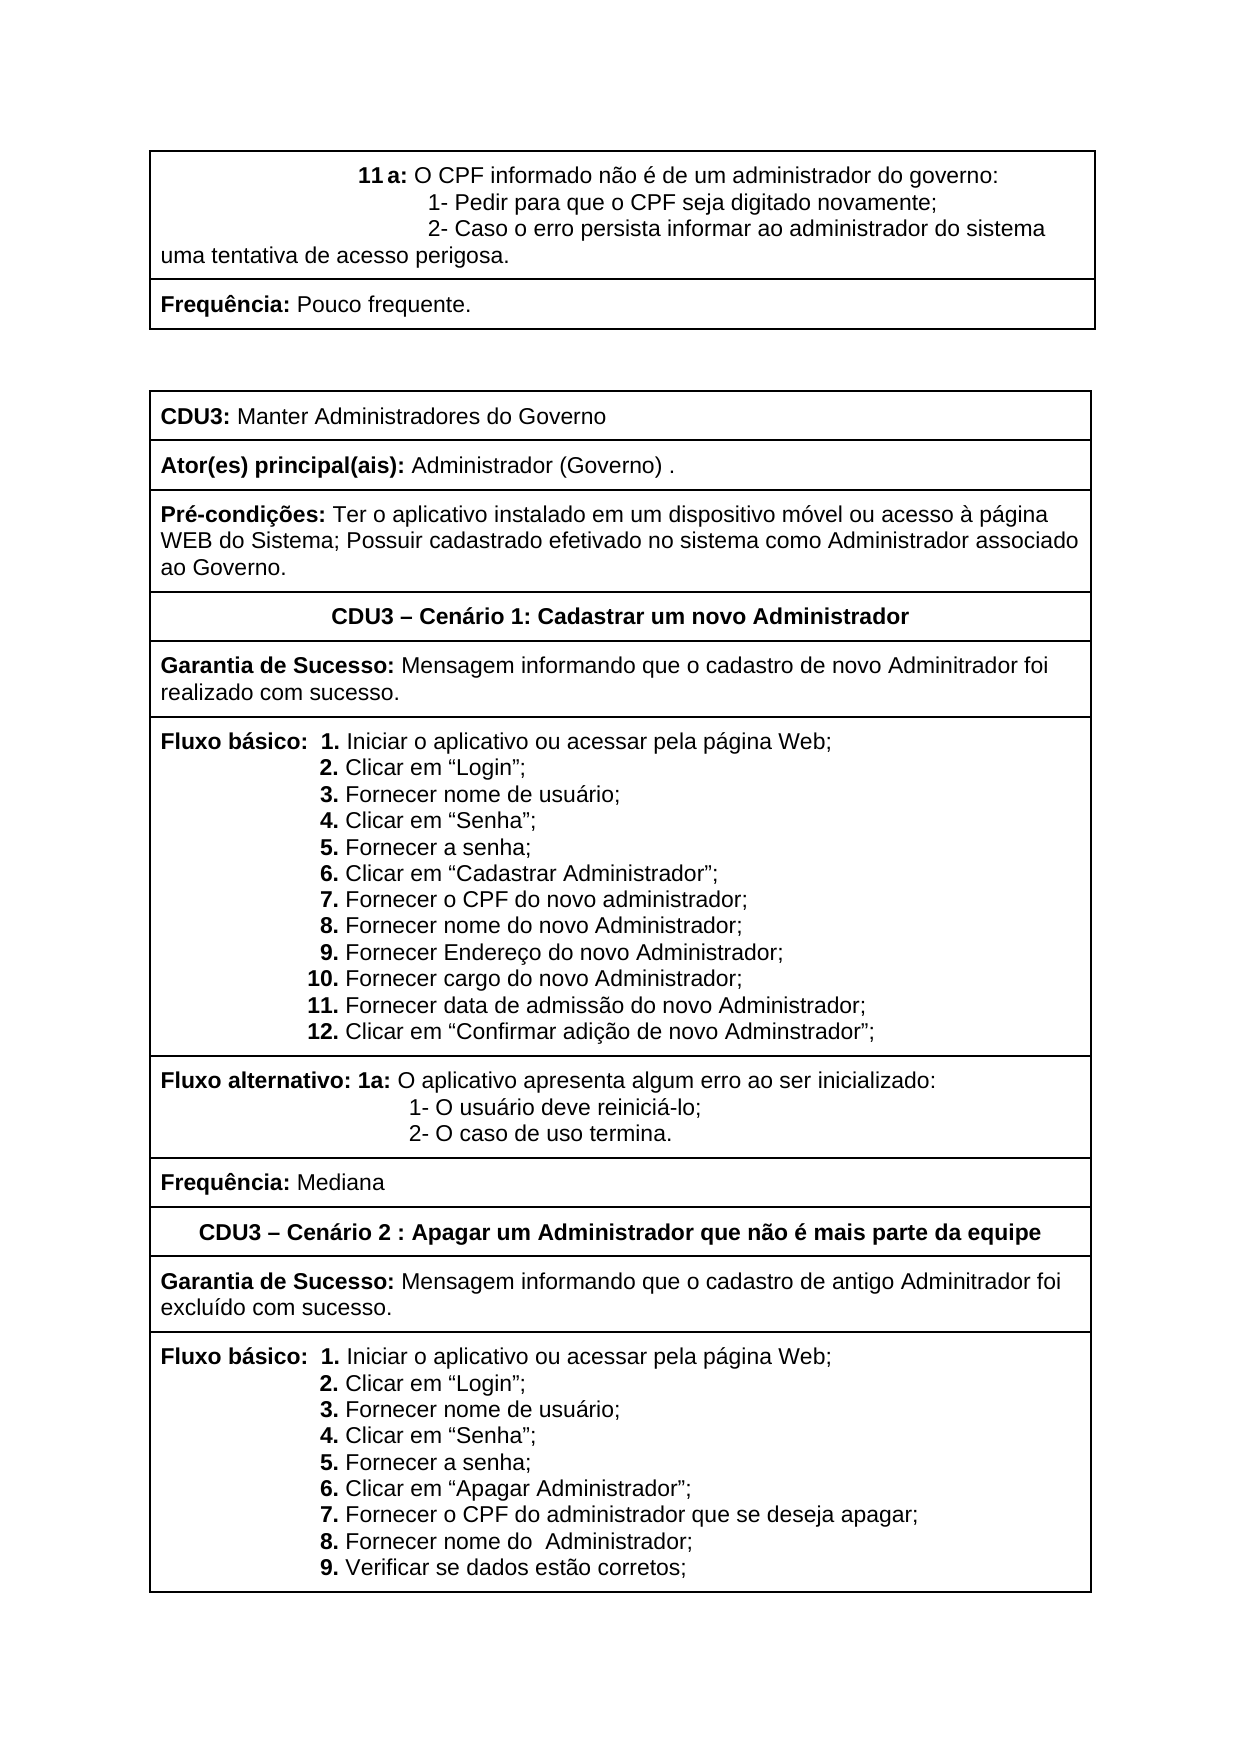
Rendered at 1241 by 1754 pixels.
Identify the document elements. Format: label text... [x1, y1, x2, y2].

table_cell Garantia de Sucesso: Mensagem informando que o cadastro de antigo Adminitrador foi excluído com sucesso. [151, 1257, 1090, 1331]
table_cell Frequência: Mediana [151, 1159, 1090, 1206]
table_cell Pré-condições: Ter o aplicativo instalado em um dispositivo móvel ou acesso à página WEB do Sistema; Possuir cadastrado efetivado no sistema como Administrador associado ao Governo. [151, 491, 1090, 591]
table_cell 11 a: O CPF informado não é de um administrador do governo: 1- Pedir para que o CPF seja digitado novamente; 2- Caso o erro persista informar ao administrador do sistema uma tentativa de acesso perigosa. [151, 152, 1094, 278]
table_cell Fluxo básico: 1. Iniciar o aplicativo ou acessar pela página Web; 2. Clicar em “Login”; 3. Fornecer nome de usuário; 4. Clicar em “Senha”; 5. Fornecer a senha; 6. Clicar em “Cadastrar Administrador”; 7. Fornecer o CPF do novo administrador; 8. Fornecer nome do novo Administrador; 9. Fornecer Endereço do novo Administrador; 10. Fornecer cargo do novo Administrador; 11. Fornecer data de admissão do novo Administrador; 12. Clicar em “Confirmar adição de novo Adminstrador”; [151, 718, 1090, 1055]
table_cell CDU3 – Cenário 2 : Apagar um Administrador que não é mais parte da equipe [151, 1208, 1090, 1255]
table_cell Garantia de Sucesso: Mensagem informando que o cadastro de novo Adminitrador foi realizado com sucesso. [151, 642, 1090, 716]
table_cell Frequência: Pouco frequente. [151, 280, 1094, 328]
table_header CDU3: Manter Administradores do Governo [151, 392, 1090, 439]
table_cell Ator(es) principal(ais): Administrador (Governo) . [151, 441, 1090, 489]
table_cell Fluxo básico: 1. Iniciar o aplicativo ou acessar pela página Web; 2. Clicar em “Login”; 3. Fornecer nome de usuário; 4. Clicar em “Senha”; 5. Fornecer a senha; 6. Clicar em “Apagar Administrador”; 7. Fornecer o CPF do administrador que se deseja apagar; 8. Fornecer nome do Administrador; 9. Verificar se dados estão corretos; [151, 1333, 1090, 1591]
table_cell Fluxo alternativo: 1a: O aplicativo apresenta algum erro ao ser inicializado: 1- O usuário deve reiniciá-lo; 2- O caso de uso termina. [151, 1057, 1090, 1157]
table_cell CDU3 – Cenário 1: Cadastrar um novo Administrador [151, 593, 1090, 640]
